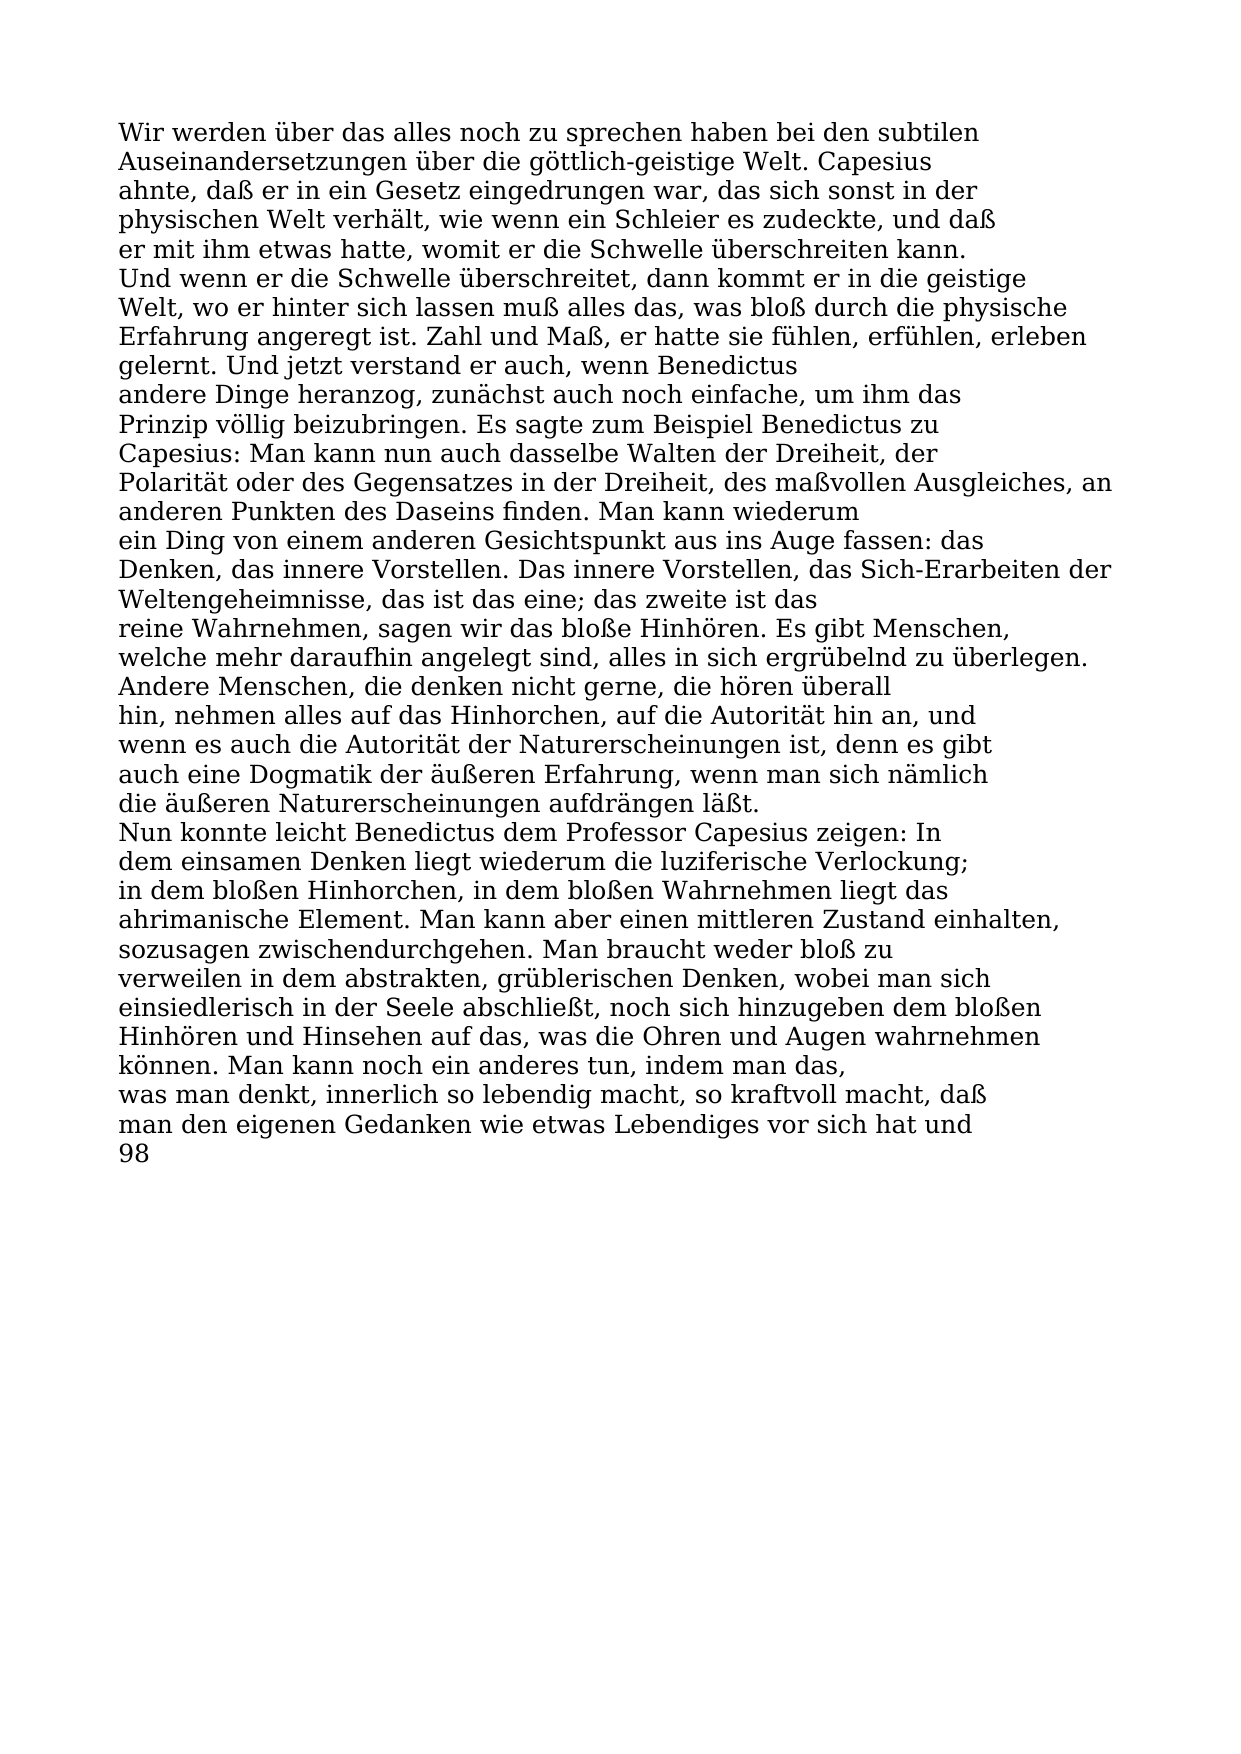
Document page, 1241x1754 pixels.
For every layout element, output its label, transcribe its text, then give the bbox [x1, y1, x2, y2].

text Denken, das innere Vorstellen. Das innere Vorstellen, das Sich-Erarbeiten der Weltengeheimnisse, das ist das eine; das zweite ist das [118, 556, 1122, 614]
text Prinzip völlig beizubringen. Es sagte zum Beispiel Benedictus zu [118, 410, 1122, 439]
text man den eigenen Gedanken wie etwas Lebendiges vor sich hat und [118, 1110, 1122, 1139]
text ein Ding von einem anderen Gesichtspunkt aus ins Auge fassen: das [118, 526, 1122, 556]
text Wir werden über das alles noch zu sprechen haben bei den subtilen [118, 118, 1122, 147]
text 98 [118, 1139, 1122, 1168]
text Capesius: Man kann nun auch dasselbe Walten der Dreiheit, der [118, 439, 1122, 468]
text was man denkt, innerlich so lebendig macht, so kraftvoll macht, daß [118, 1081, 1122, 1110]
text er mit ihm etwas hatte, womit er die Schwelle überschreiten kann. [118, 235, 1122, 264]
text wenn es auch die Autorität der Naturerscheinungen ist, denn es gibt [118, 731, 1122, 760]
text Nun konnte leicht Benedictus dem Professor Capesius zeigen: In [118, 818, 1122, 847]
text die äußeren Naturerscheinungen aufdrängen läßt. [118, 789, 1122, 818]
text andere Dinge heranzog, zunächst auch noch einfache, um ihm das [118, 381, 1122, 410]
text verweilen in dem abstrakten, grüblerischen Denken, wobei man sich [118, 964, 1122, 993]
text Welt, wo er hinter sich lassen muß alles das, was bloß durch die physische Erfahrung angeregt ist. Zahl und Maß, er hatte sie fühlen, erfühlen, erleben gelernt. Und jetzt verstand er auch, wenn Benedictus [118, 293, 1122, 381]
text Polarität oder des Gegensatzes in der Dreiheit, des maßvollen Ausgleiches, an anderen Punkten des Daseins finden. Man kann wiederum [118, 468, 1122, 526]
text Und wenn er die Schwelle überschreitet, dann kommt er in die geistige [118, 264, 1122, 293]
text reine Wahrnehmen, sagen wir das bloße Hinhören. Es gibt Menschen, [118, 614, 1122, 643]
text in dem bloßen Hinhorchen, in dem bloßen Wahrnehmen liegt das [118, 876, 1122, 906]
text dem einsamen Denken liegt wiederum die luziferische Verlockung; [118, 847, 1122, 876]
text einsiedlerisch in der Seele abschließt, noch sich hinzugeben dem bloßen Hinhören und Hinsehen auf das, was die Ohren und Augen wahrnehmen können. Man kann noch ein anderes tun, indem man das, [118, 993, 1122, 1081]
text welche mehr daraufhin angelegt sind, alles in sich ergrübelnd zu überlegen. Andere Menschen, die denken nicht gerne, die hören überall [118, 643, 1122, 701]
text auch eine Dogmatik der äußeren Erfahrung, wenn man sich nämlich [118, 760, 1122, 789]
text physischen Welt verhält, wie wenn ein Schleier es zudeckte, und daß [118, 206, 1122, 235]
text hin, nehmen alles auf das Hinhorchen, auf die Autorität hin an, und [118, 701, 1122, 731]
text ahnte, daß er in ein Gesetz eingedrungen war, das sich sonst in der [118, 176, 1122, 206]
text Auseinandersetzungen über die göttlich-geistige Welt. Capesius [118, 147, 1122, 176]
text ahrimanische Element. Man kann aber einen mittleren Zustand einhalten, sozusagen zwischendurchgehen. Man braucht weder bloß zu [118, 906, 1122, 964]
